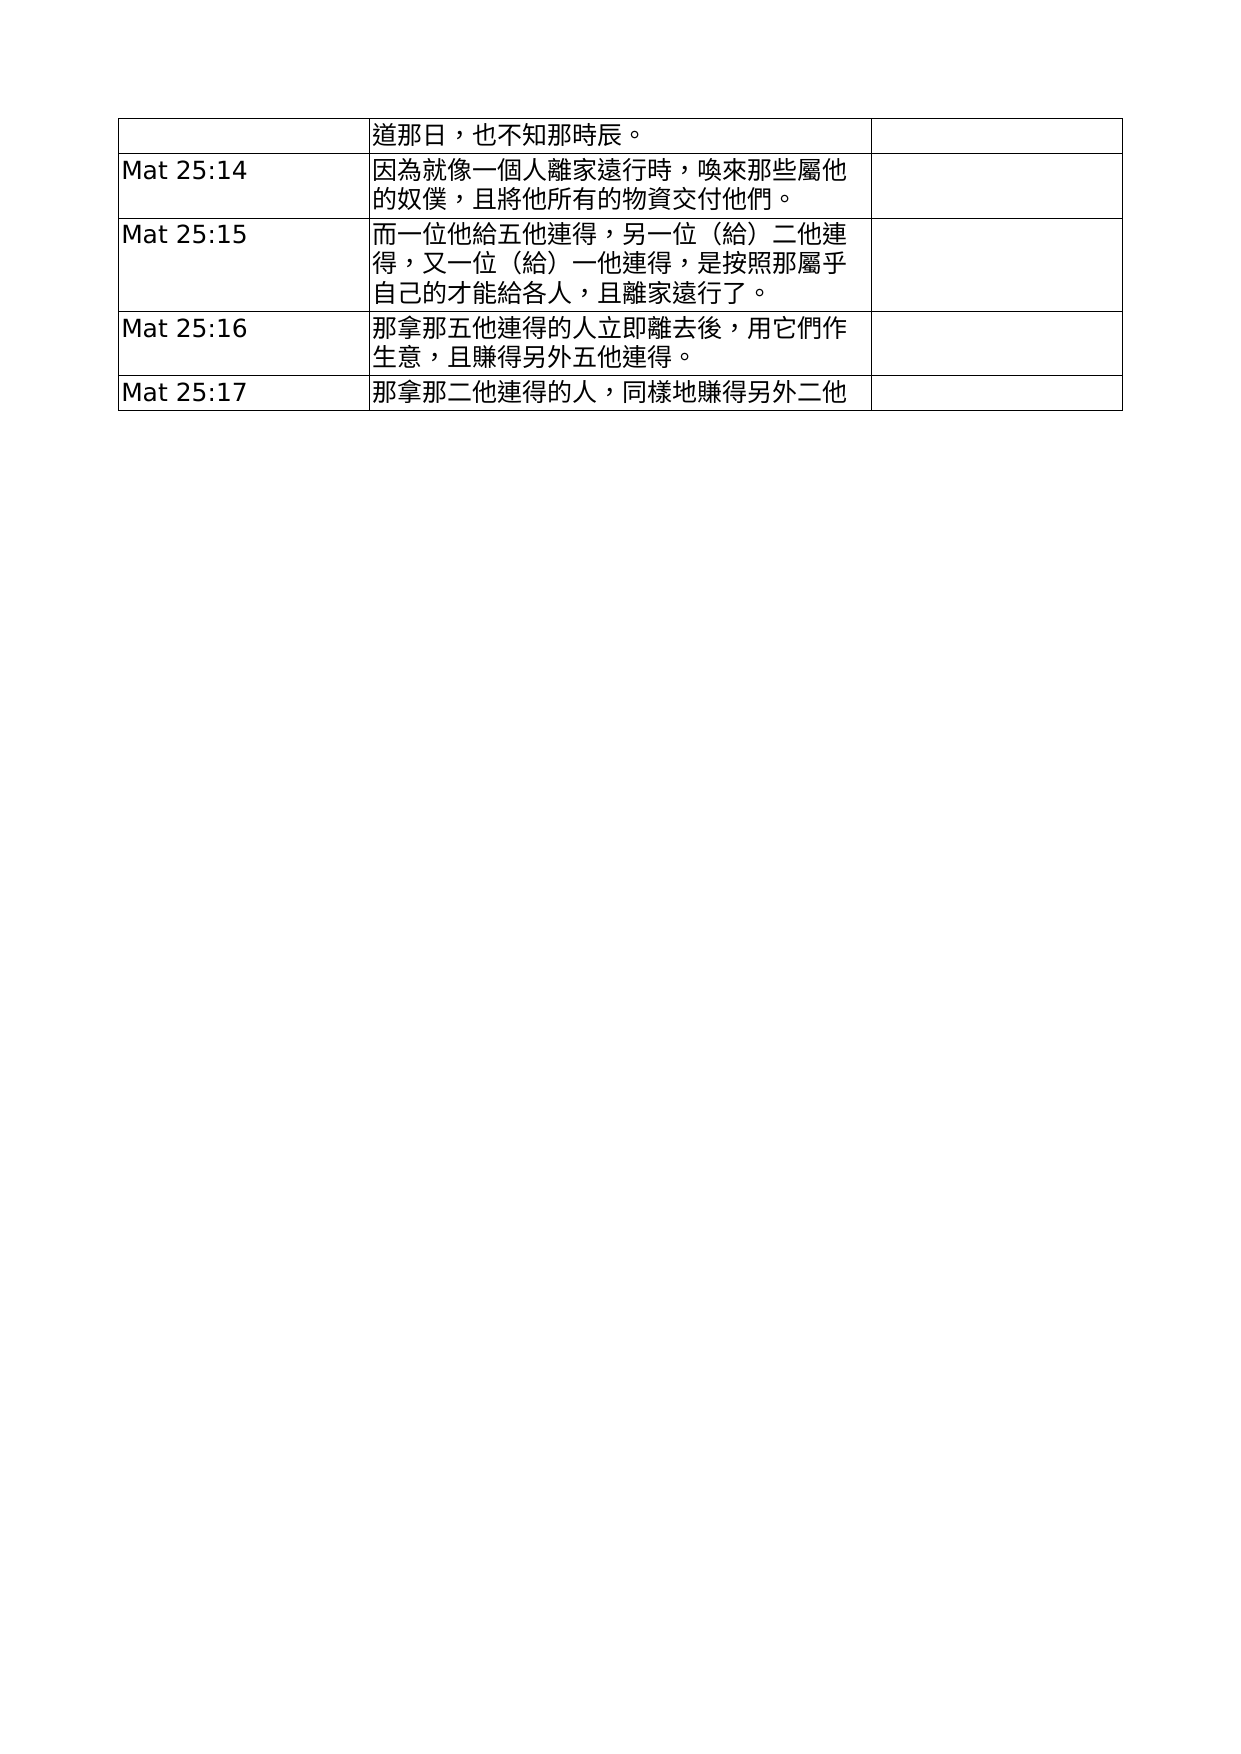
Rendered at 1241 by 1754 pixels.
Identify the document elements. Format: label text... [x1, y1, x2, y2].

table_cell 道那日，也不知那時辰。 [370, 119, 871, 153]
table_cell 因為就像一個人離家遠行時，喚來那些屬他的奴僕，且將他所有的物資交付他們。 [370, 154, 871, 217]
table_cell [872, 119, 1122, 153]
table_cell Mat 25:16 [119, 312, 369, 375]
table_cell [872, 312, 1122, 375]
table_cell Mat 25:17 [119, 376, 369, 410]
table_cell 而一位他給五他連得，另一位（給）二他連得，又一位（給）一他連得，是按照那屬乎自己的才能給各人，且離家遠行了。 [370, 219, 871, 311]
table_cell Mat 25:14 [119, 154, 369, 217]
table_cell [872, 376, 1122, 410]
table_cell 那拿那五他連得的人立即離去後，用它們作生意，且賺得另外五他連得。 [370, 312, 871, 375]
table_cell Mat 25:15 [119, 219, 369, 311]
table_cell [119, 119, 369, 153]
table_cell [872, 154, 1122, 217]
table_cell 那拿那二他連得的人，同樣地賺得另外二他 [370, 376, 871, 410]
table_cell [872, 219, 1122, 311]
